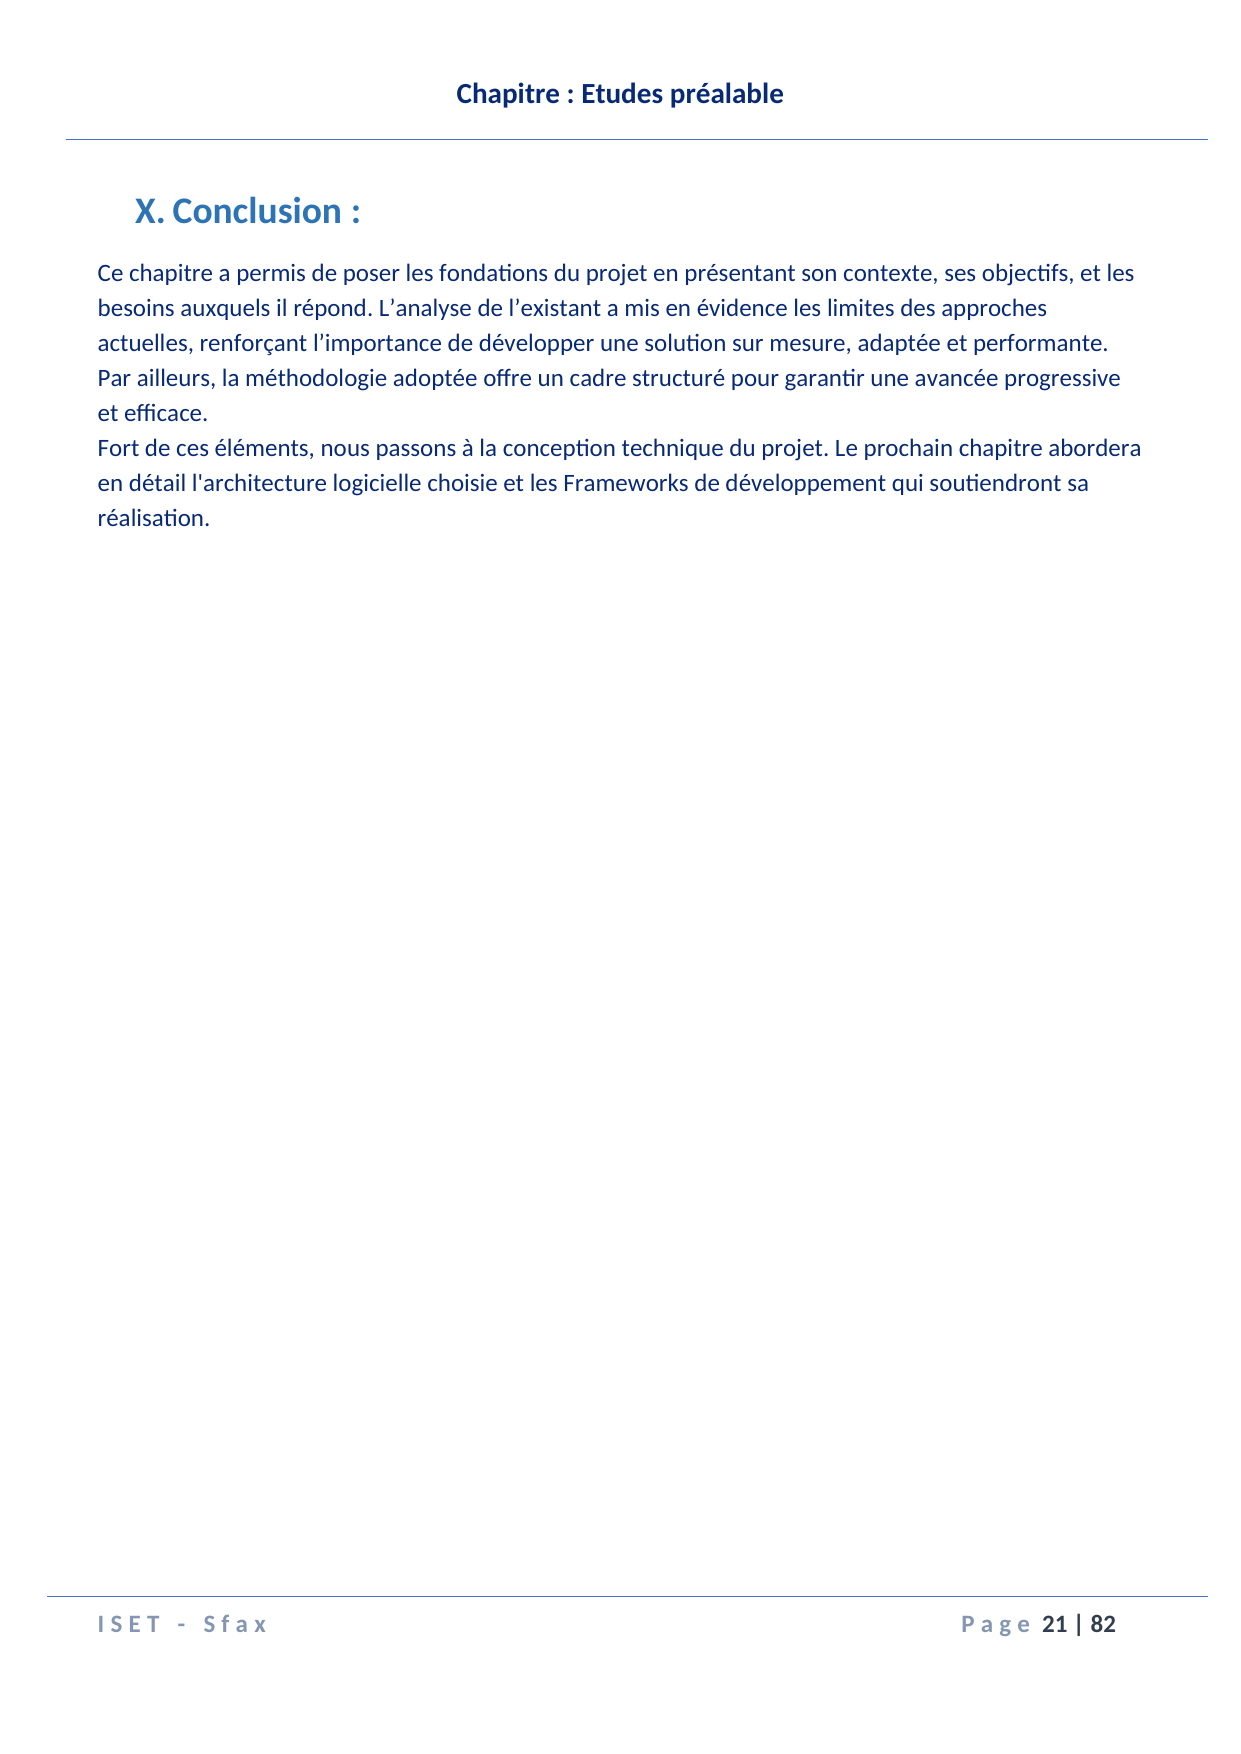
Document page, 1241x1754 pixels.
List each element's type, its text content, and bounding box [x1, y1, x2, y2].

text Ce chapitre a permis de poser les fondations du projet en présentant son contexte, ses objectifs, et les besoins auxquels il répond. L’analyse de l’existant a mis en évidence les limites des approches actuelles, renforçant l’importance de développer une solution sur mesure, adaptée et performante. Par ailleurs, la méthodologie adoptée offre un cadre structuré pour garantir une avancée progressive et efficace. [97, 257, 1143, 428]
text Fort de ces éléments, nous passons à la conception technique du projet. Le prochain chapitre abordera en détail l'architecture logicielle choisie et les Frameworks de développement qui soutiendront sa réalisation. [97, 432, 1143, 533]
subtitle Conclusion : [135, 187, 1143, 232]
